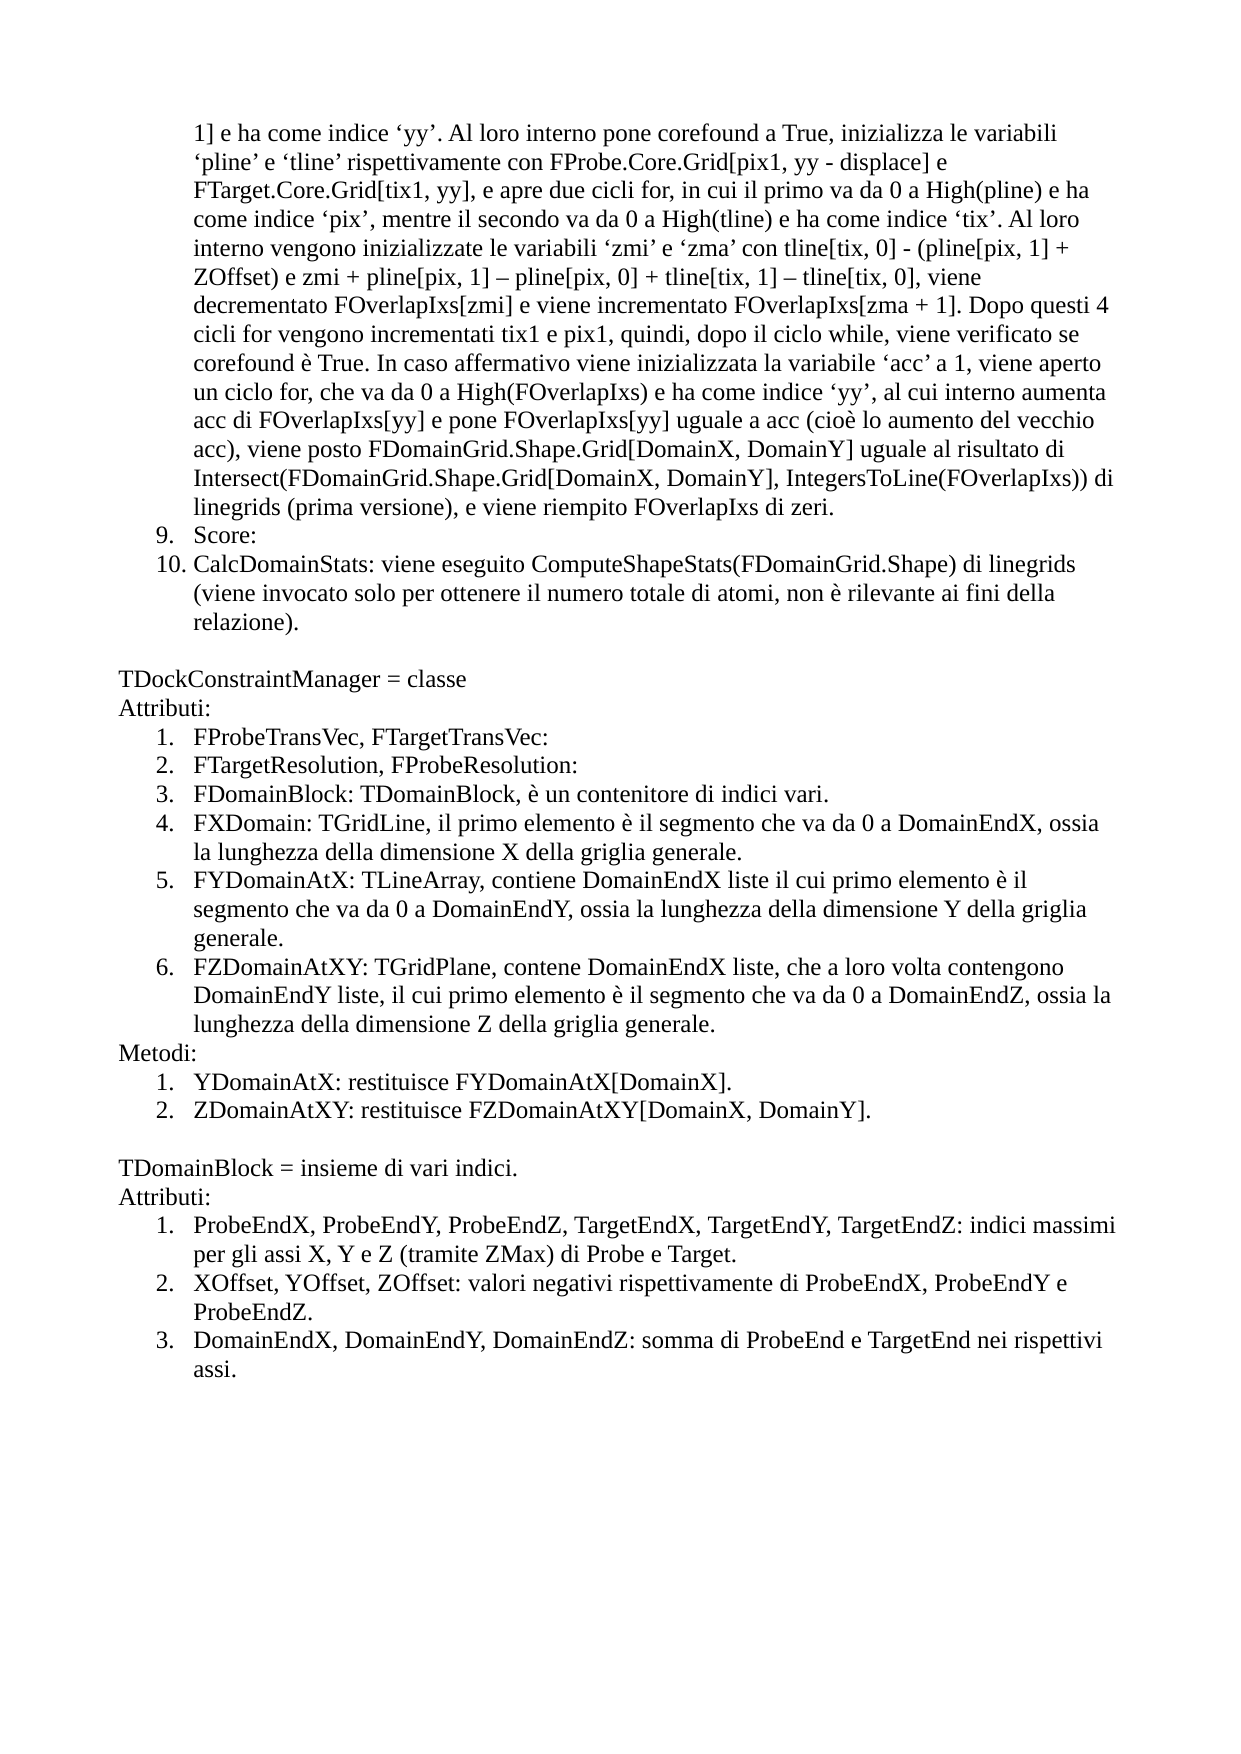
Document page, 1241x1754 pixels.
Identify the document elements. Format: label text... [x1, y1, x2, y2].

list FZDomainAtXY: TGridPlane, contene DomainEndX liste, che a loro volta contengono DomainEndY liste, il cui primo elemento è il segmento che va da 0 a DomainEndZ, ossia la lunghezza della dimensione Z della griglia generale. [156, 952, 1122, 1038]
list XOffset, YOffset, ZOffset: valori negativi rispettivamente di ProbeEndX, ProbeEndY e ProbeEndZ. [156, 1268, 1122, 1326]
text TDomainBlock = insieme di vari indici. [118, 1153, 1122, 1182]
text Attributi: [118, 693, 1122, 722]
list Score: [156, 521, 1122, 549]
list 1] e ha come indice ‘yy’. Al loro interno pone corefound a True, inizializza le variabili ‘pline’ e ‘tline’ rispettivamente con FProbe.Core.Grid[pix1, yy - displace] e FTarget.Core.Grid[tix1, yy], e apre due cicli for, in cui il primo va da 0 a High(pline) e ha come indice ‘pix’, mentre il secondo va da 0 a High(tline) e ha come indice ‘tix’. Al loro interno vengono inizializzate le variabili ‘zmi’ e ‘zma’ con tline[tix, 0] - (pline[pix, 1] + ZOffset) e zmi + pline[pix, 1] – pline[pix, 0] + tline[tix, 1] – tline[tix, 0], viene decrementato FOverlapIxs[zmi] e viene incrementato FOverlapIxs[zma + 1]. Dopo questi 4 cicli for vengono incrementati tix1 e pix1, quindi, dopo il ciclo while, viene verificato se corefound è True. In caso affermativo viene inizializzata la variabile ‘acc’ a 1, viene aperto un ciclo for, che va da 0 a High(FOverlapIxs) e ha come indice ‘yy’, al cui interno aumenta acc di FOverlapIxs[yy] e pone FOverlapIxs[yy] uguale a acc (cioè lo aumento del vecchio acc), viene posto FDomainGrid.Shape.Grid[DomainX, DomainY] uguale al risultato di Intersect(FDomainGrid.Shape.Grid[DomainX, DomainY], IntegersToLine(FOverlapIxs)) di linegrids (prima versione), e viene riempito FOverlapIxs di zeri. [156, 118, 1122, 521]
list YDomainAtX: restituisce FYDomainAtX[DomainX]. [156, 1067, 1122, 1096]
list FDomainBlock: TDomainBlock, è un contenitore di indici vari. [156, 779, 1122, 808]
list FTargetResolution, FProbeResolution: [156, 751, 1122, 779]
text Attributi: [118, 1182, 1122, 1211]
list FProbeTransVec, FTargetTransVec: [156, 722, 1122, 751]
list DomainEndX, DomainEndY, DomainEndZ: somma di ProbeEnd e TargetEnd nei rispettivi assi. [156, 1326, 1122, 1383]
text Metodi: [118, 1038, 1122, 1067]
list ZDomainAtXY: restituisce FZDomainAtXY[DomainX, DomainY]. [156, 1096, 1122, 1124]
list FXDomain: TGridLine, il primo elemento è il segmento che va da 0 a DomainEndX, ossia la lunghezza della dimensione X della griglia generale. [156, 808, 1122, 866]
list CalcDomainStats: viene eseguito ComputeShapeStats(FDomainGrid.Shape) di linegrids (viene invocato solo per ottenere il numero totale di atomi, non è rilevante ai fini della relazione). [156, 549, 1122, 636]
list ProbeEndX, ProbeEndY, ProbeEndZ, TargetEndX, TargetEndY, TargetEndZ: indici massimi per gli assi X, Y e Z (tramite ZMax) di Probe e Target. [156, 1211, 1122, 1268]
list FYDomainAtX: TLineArray, contiene DomainEndX liste il cui primo elemento è il segmento che va da 0 a DomainEndY, ossia la lunghezza della dimensione Y della griglia generale. [156, 866, 1122, 952]
text TDockConstraintManager = classe [118, 664, 1122, 693]
